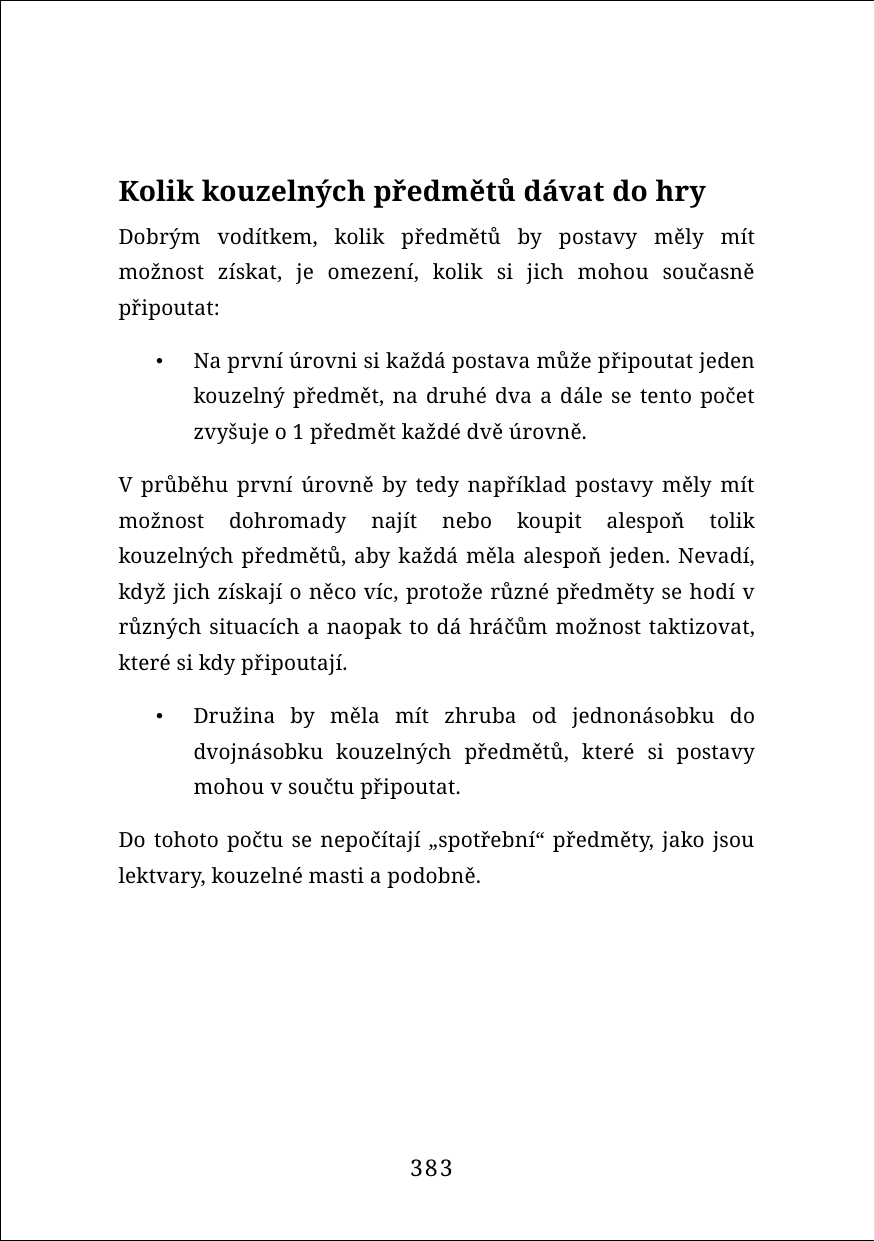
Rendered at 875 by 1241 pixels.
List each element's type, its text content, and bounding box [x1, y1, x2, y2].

subtitle Kolik kouzelných předmětů dávat do hry [118, 172, 756, 210]
text V průběhu první úrovně by tedy například postavy měly mít možnost dohromady najít nebo koupit alespoň tolik kouzelných předmětů, aby každá měla alespoň jeden. Nevadí, když jich získají o něco víc, protože různé předměty se hodí v různých situacích a naopak to dá hráčům možnost taktizovat, které si kdy připoutají. [118, 470, 756, 676]
list Družina by měla mít zhruba od jednonásobku do dvojnásobku kouzelných předmětů, které si postavy mohou v součtu připoutat. [156, 701, 756, 801]
text Dobrým vodítkem, kolik předmětů by postavy měly mít možnost získat, je omezení, kolik si jich mohou současně připoutat: [118, 222, 756, 321]
text Do tohoto počtu se nepočítají „spotřební“ předměty, jako jsou lektvary, kouzelné masti a podobně. [118, 826, 756, 889]
list Na první úrovni si každá postava může připoutat jeden kouzelný předmět, na druhé dva a dále se tento počet zvyšuje o 1 předmět každé dvě úrovně. [156, 346, 756, 446]
